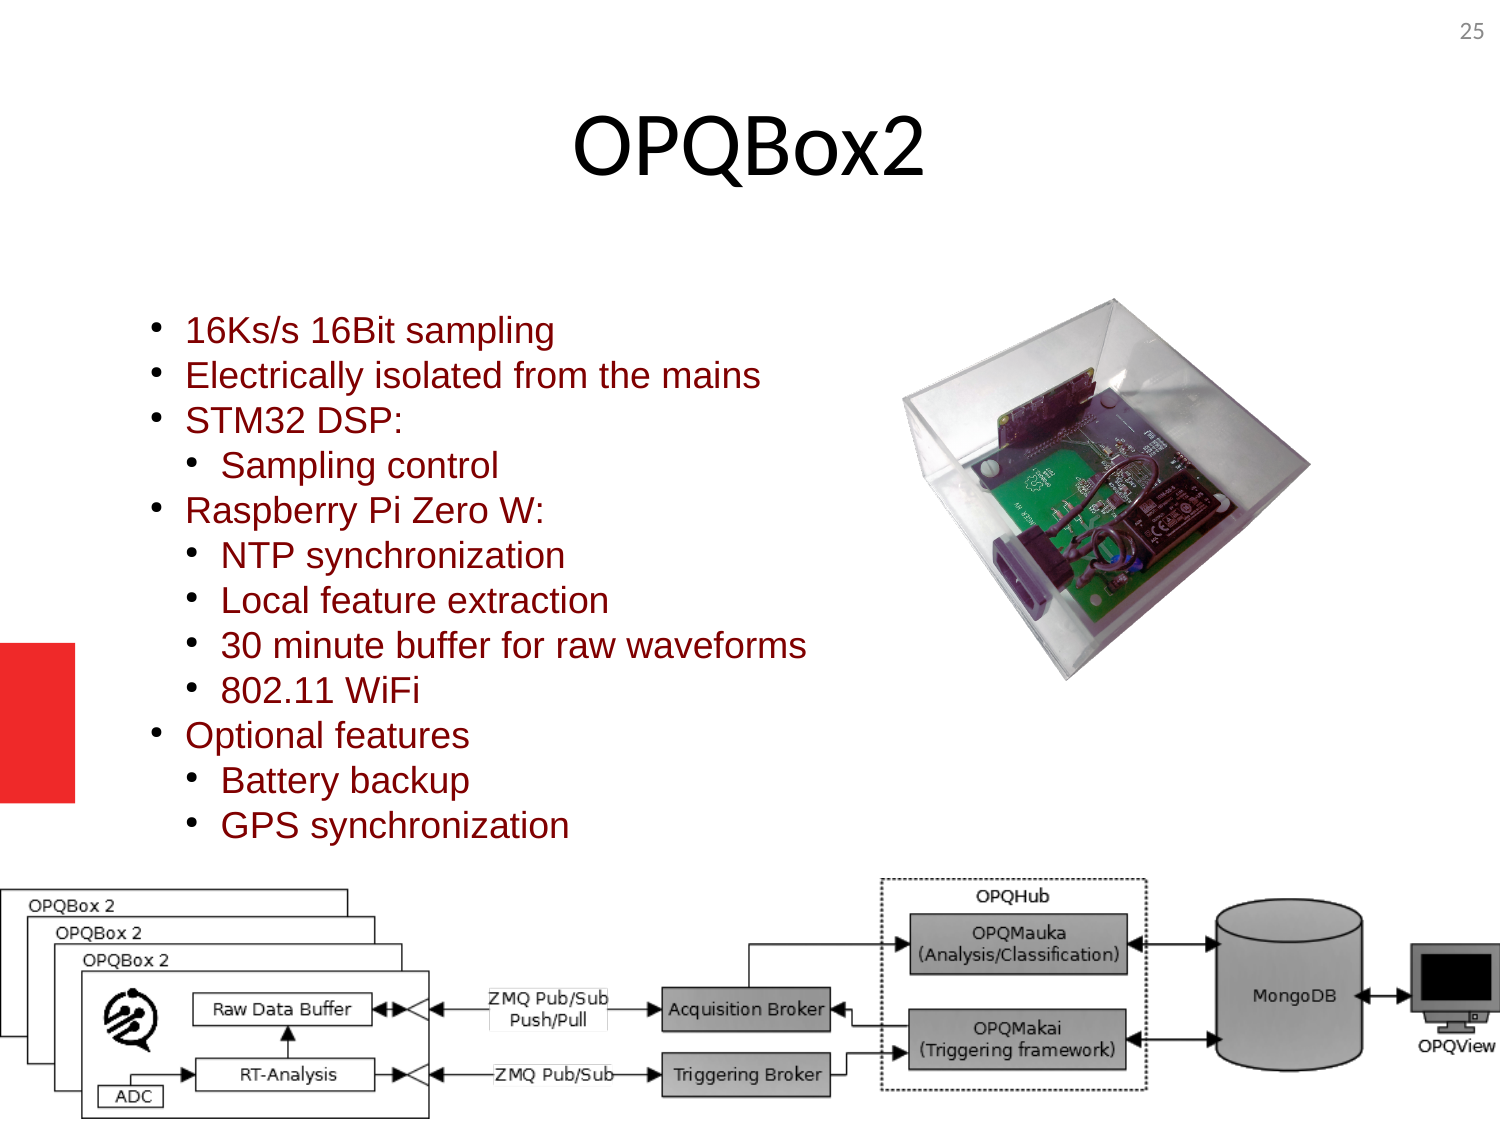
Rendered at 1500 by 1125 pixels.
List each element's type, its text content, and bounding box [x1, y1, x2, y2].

picture [0, 878, 1500, 1119]
text_box OPQBox2 [75, 45, 1426, 233]
text_box 16Ks/s 16Bit sampling Electrically isolated from the mains STM32 DSP: Sampling control Raspberry Pi Zero W: NTP synchronization Local feature extraction 30 minute buffer for raw waveforms 802.11 WiFi Optional features Battery backup GPS synchronization [135, 299, 856, 854]
text_box [1149, 0, 1500, 60]
picture [902, 298, 1311, 682]
